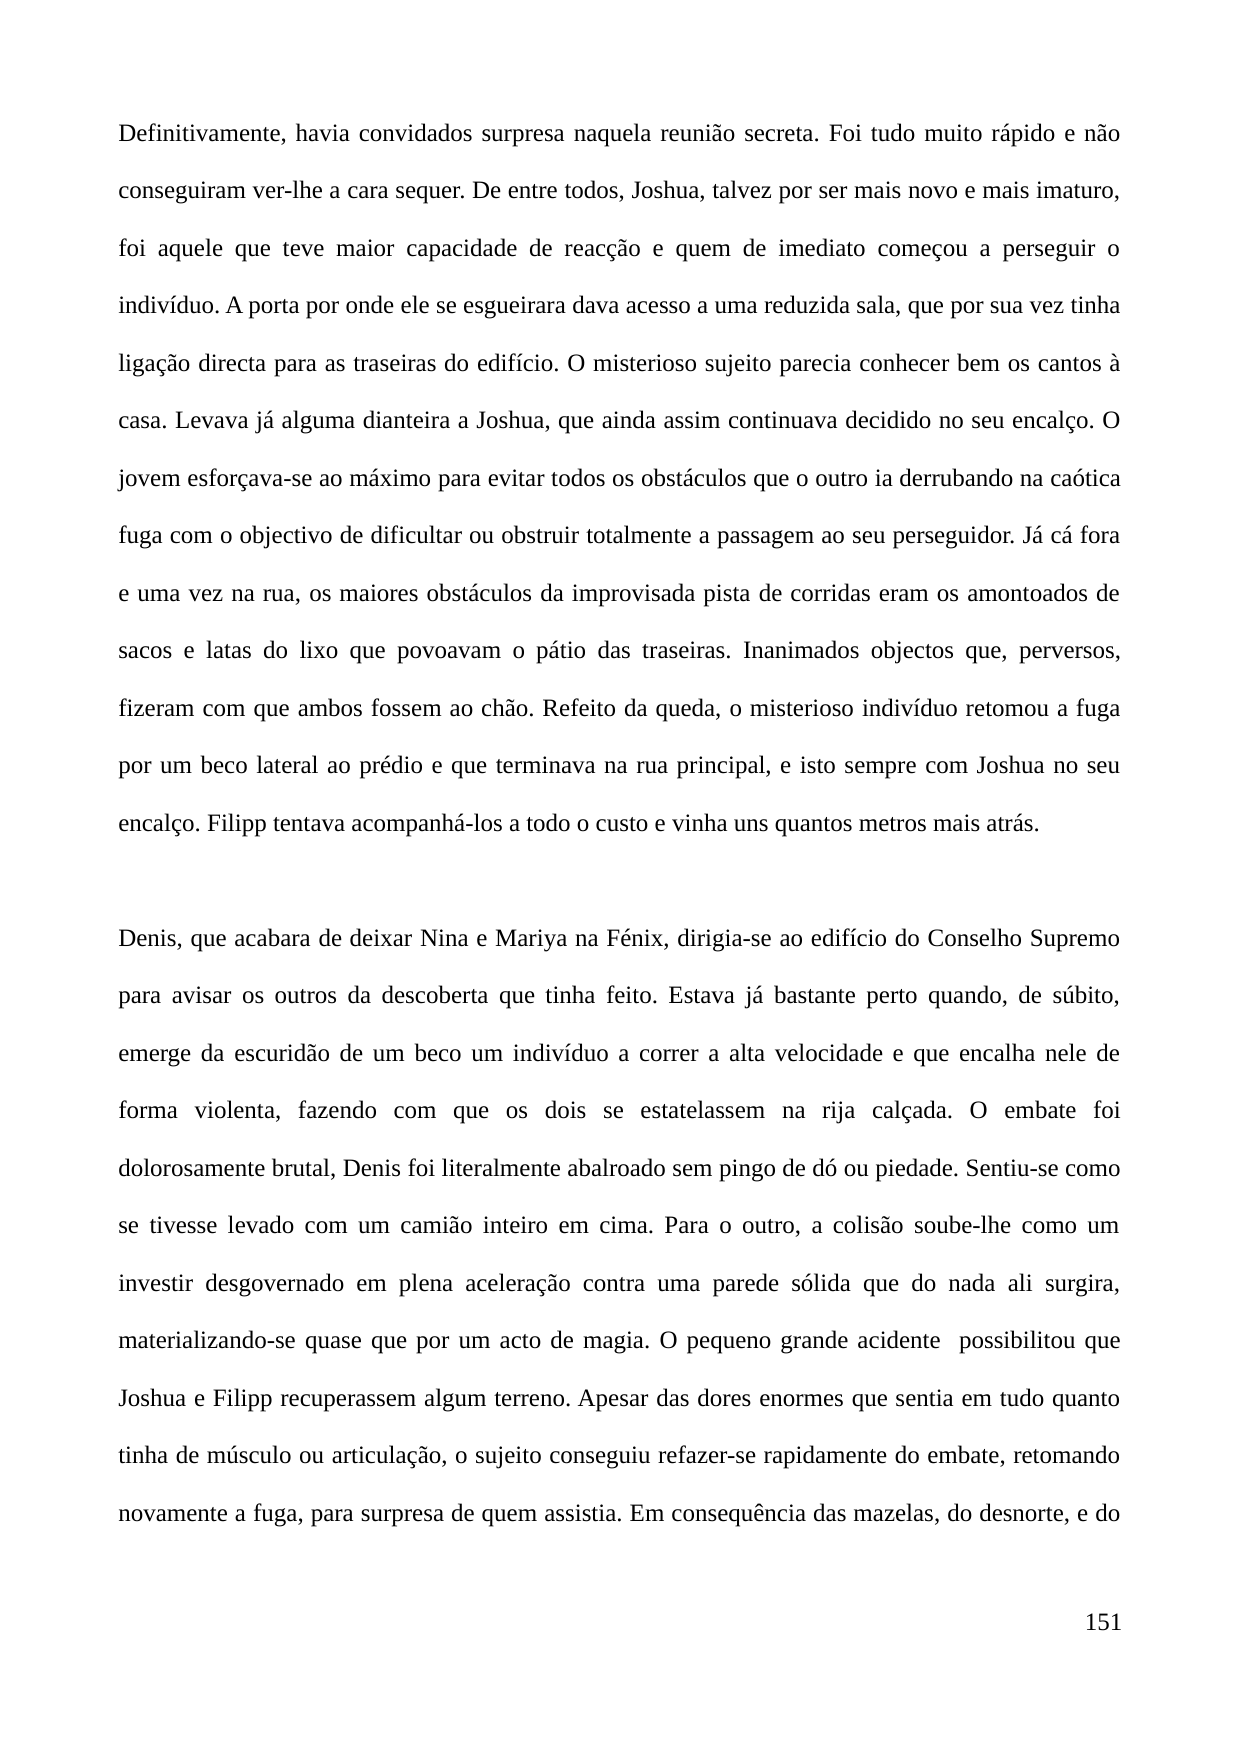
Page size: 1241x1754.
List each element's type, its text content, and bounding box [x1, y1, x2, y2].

text Denis, que acabara de deixar Nina e Mariya na Fénix, dirigia-se ao edifício do Conselho Supremo para avisar os outros da descoberta que tinha feito. Estava já bastante perto quando, de súbito, emerge da escuridão de um beco um indivíduo a correr a alta velocidade e que encalha nele de forma violenta, fazendo com que os dois se estatelassem na rija calçada. O embate foi dolorosamente brutal, Denis foi literalmente abalroado sem pingo de dó ou piedade. Sentiu-se como se tivesse levado com um camião inteiro em cima. Para o outro, a colisão soube-lhe como um investir desgovernado em plena aceleração contra uma parede sólida que do nada ali surgira, materializando-se quase que por um acto de magia. O pequeno grande acidente possibilitou que Joshua e Filipp recuperassem algum terreno. Apesar das dores enormes que sentia em tudo quanto tinha de músculo ou articulação, o sujeito conseguiu refazer-se rapidamente do embate, retomando novamente a fuga, para surpresa de quem assistia. Em consequência das mazelas, do desnorte, e do [118, 923, 1122, 1527]
text Definitivamente, havia convidados surpresa naquela reunião secreta. Foi tudo muito rápido e não conseguiram ver-lhe a cara sequer. De entre todos, Joshua, talvez por ser mais novo e mais imaturo, foi aquele que teve maior capacidade de reacção e quem de imediato começou a perseguir o indivíduo. A porta por onde ele se esgueirara dava acesso a uma reduzida sala, que por sua vez tinha ligação directa para as traseiras do edifício. O misterioso sujeito parecia conhecer bem os cantos à casa. Levava já alguma dianteira a Joshua, que ainda assim continuava decidido no seu encalço. O jovem esforçava-se ao máximo para evitar todos os obstáculos que o outro ia derrubando na caótica fuga com o objectivo de dificultar ou obstruir totalmente a passagem ao seu perseguidor. Já cá fora e uma vez na rua, os maiores obstáculos da improvisada pista de corridas eram os amontoados de sacos e latas do lixo que povoavam o pátio das traseiras. Inanimados objectos que, perversos, fizeram com que ambos fossem ao chão. Refeito da queda, o misterioso indivíduo retomou a fuga por um beco lateral ao prédio e que terminava na rua principal, e isto sempre com Joshua no seu encalço. Filipp tentava acompanhá-los a todo o custo e vinha uns quantos metros mais atrás. [118, 118, 1122, 837]
